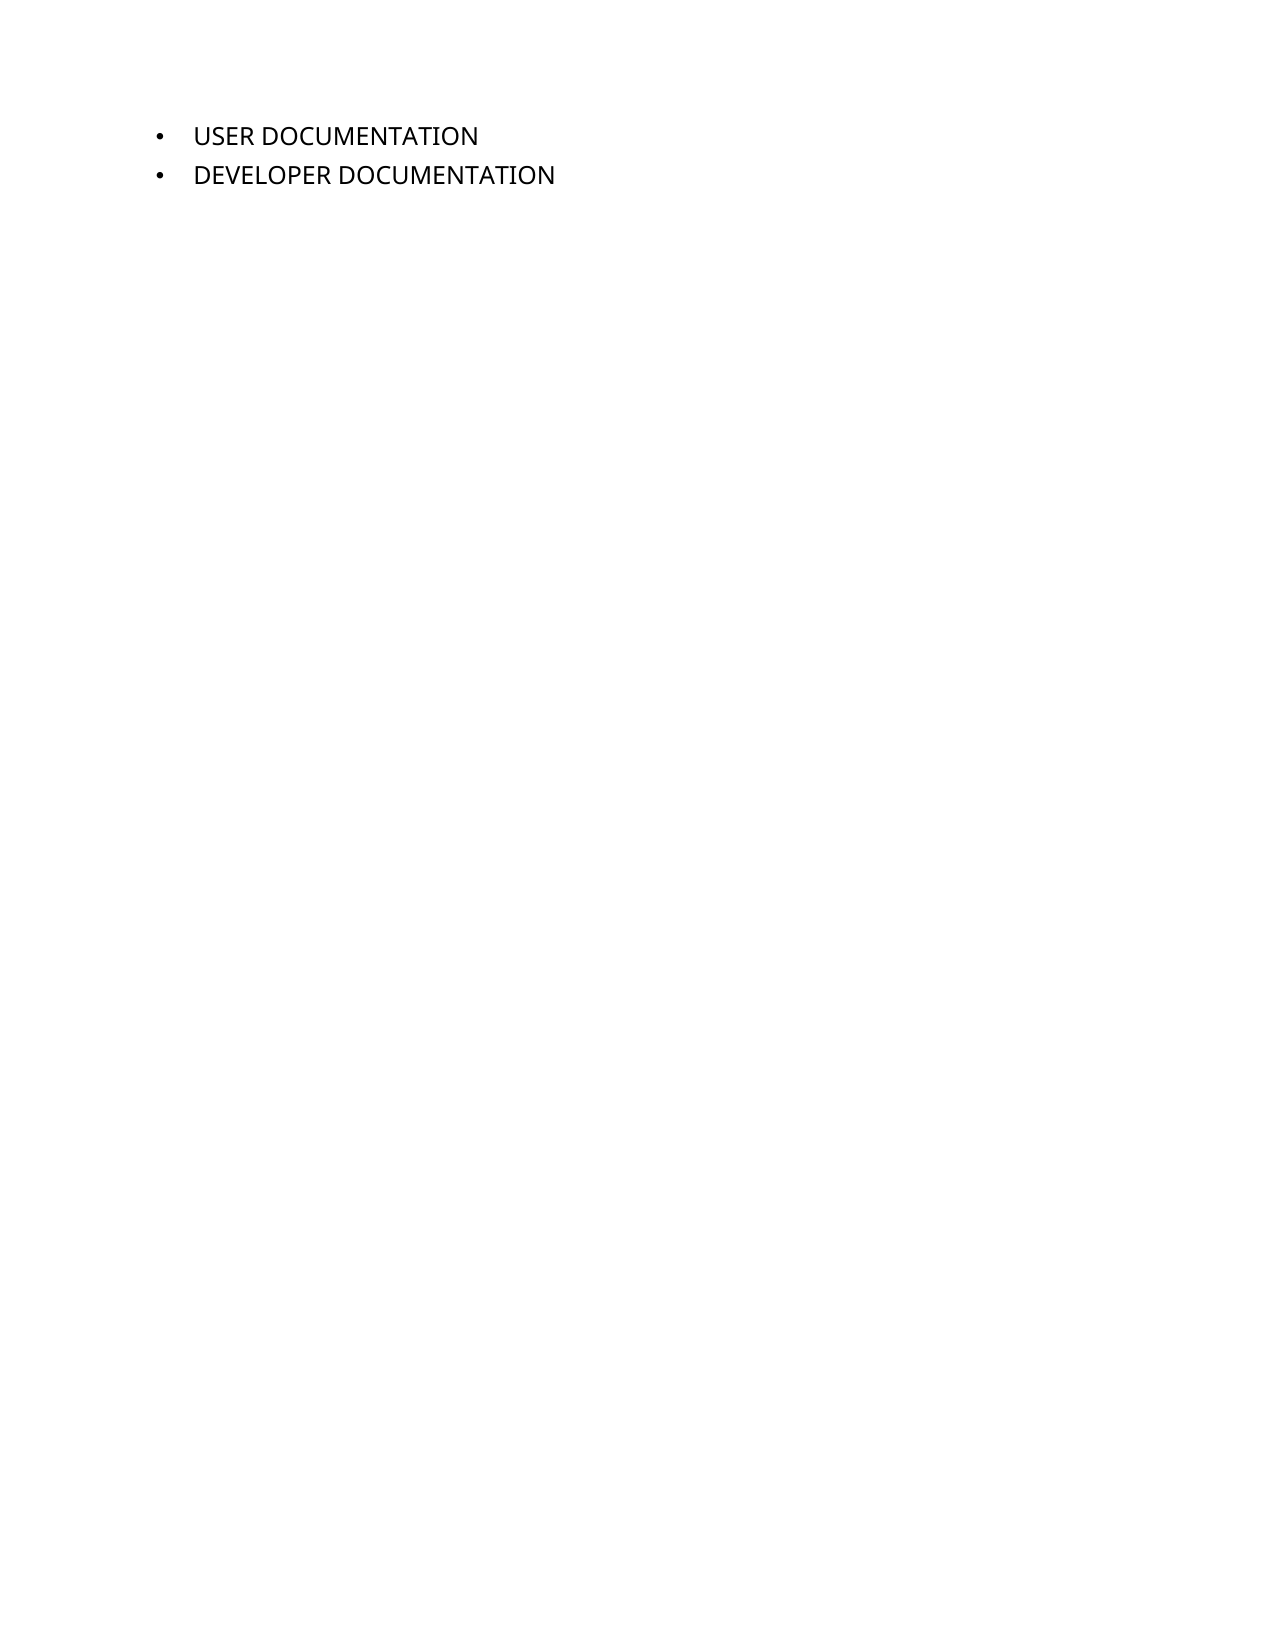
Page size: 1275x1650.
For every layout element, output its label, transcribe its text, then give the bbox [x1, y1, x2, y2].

list USER DOCUMENTATION [156, 118, 1157, 152]
list DEVELOPER DOCUMENTATION [156, 157, 1157, 191]
